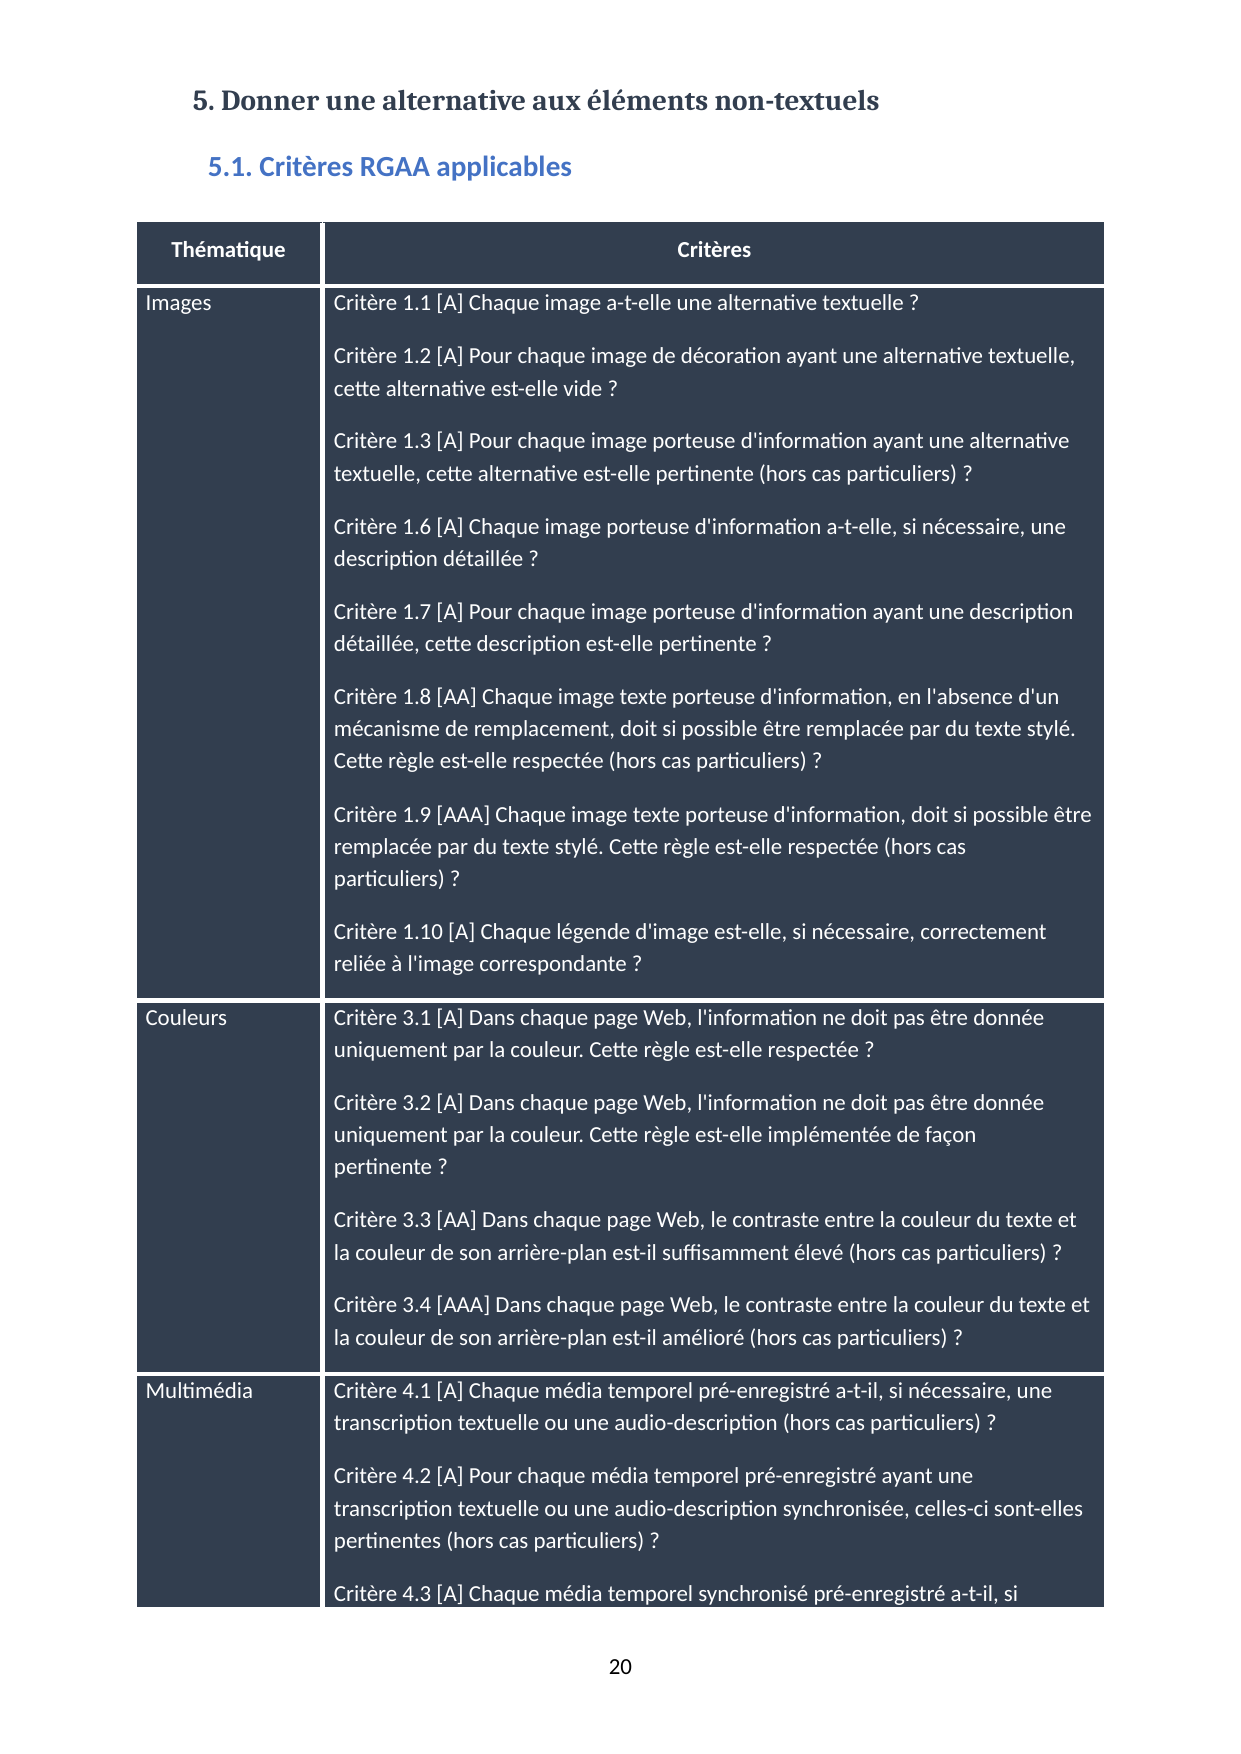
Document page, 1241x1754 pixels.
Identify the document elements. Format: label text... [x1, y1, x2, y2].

table_cell Multimédia [137, 1376, 320, 1607]
subtitle 5.1. Critères RGAA applicables [148, 148, 1093, 183]
table_header Critères [325, 222, 1104, 284]
table_cell Critère 1.1 [A] Chaque image a-t-elle une alternative textuelle ? Critère 1.2 [A] Pour chaque image de décoration ayant une alternative textuelle, cette alternative est-elle vide ? Critère 1.3 [A] Pour chaque image porteuse d'information ayant une alternative textuelle, cette alternative est-elle pertinente (hors cas particuliers) ? Critère 1.6 [A] Chaque image porteuse d'information a-t-elle, si nécessaire, une description détaillée ? Critère 1.7 [A] Pour chaque image porteuse d'information ayant une description détaillée, cette description est-elle pertinente ? Critère 1.8 [AA] Chaque image texte porteuse d'information, en l'absence d'un mécanisme de remplacement, doit si possible être remplacée par du texte stylé. Cette règle est-elle respectée (hors cas particuliers) ? Critère 1.9 [AAA] Chaque image texte porteuse d'information, doit si possible être remplacée par du texte stylé. Cette règle est-elle respectée (hors cas particuliers) ? Critère 1.10 [A] Chaque légende d'image est-elle, si nécessaire, correctement reliée à l'image correspondante ? [325, 288, 1104, 998]
table_cell Couleurs [137, 1003, 320, 1372]
subtitle 5. Donner une alternative aux éléments non-textuels [148, 84, 1093, 118]
table_cell Critère 3.1 [A] Dans chaque page Web, l'information ne doit pas être donnée uniquement par la couleur. Cette règle est-elle respectée ? Critère 3.2 [A] Dans chaque page Web, l'information ne doit pas être donnée uniquement par la couleur. Cette règle est-elle implémentée de façon pertinente ? Critère 3.3 [AA] Dans chaque page Web, le contraste entre la couleur du texte et la couleur de son arrière-plan est-il suffisamment élevé (hors cas particuliers) ? Critère 3.4 [AAA] Dans chaque page Web, le contraste entre la couleur du texte et la couleur de son arrière-plan est-il amélioré (hors cas particuliers) ? [325, 1003, 1104, 1372]
table_cell Critère 4.1 [A] Chaque média temporel pré-enregistré a-t-il, si nécessaire, une transcription textuelle ou une audio-description (hors cas particuliers) ? Critère 4.2 [A] Pour chaque média temporel pré-enregistré ayant une transcription textuelle ou une audio-description synchronisée, celles-ci sont-elles pertinentes (hors cas particuliers) ? Critère 4.3 [A] Chaque média temporel synchronisé pré-enregistré a-t-il, si [325, 1376, 1104, 1607]
table_header Thématique [137, 222, 322, 284]
table_cell Images [137, 288, 320, 998]
